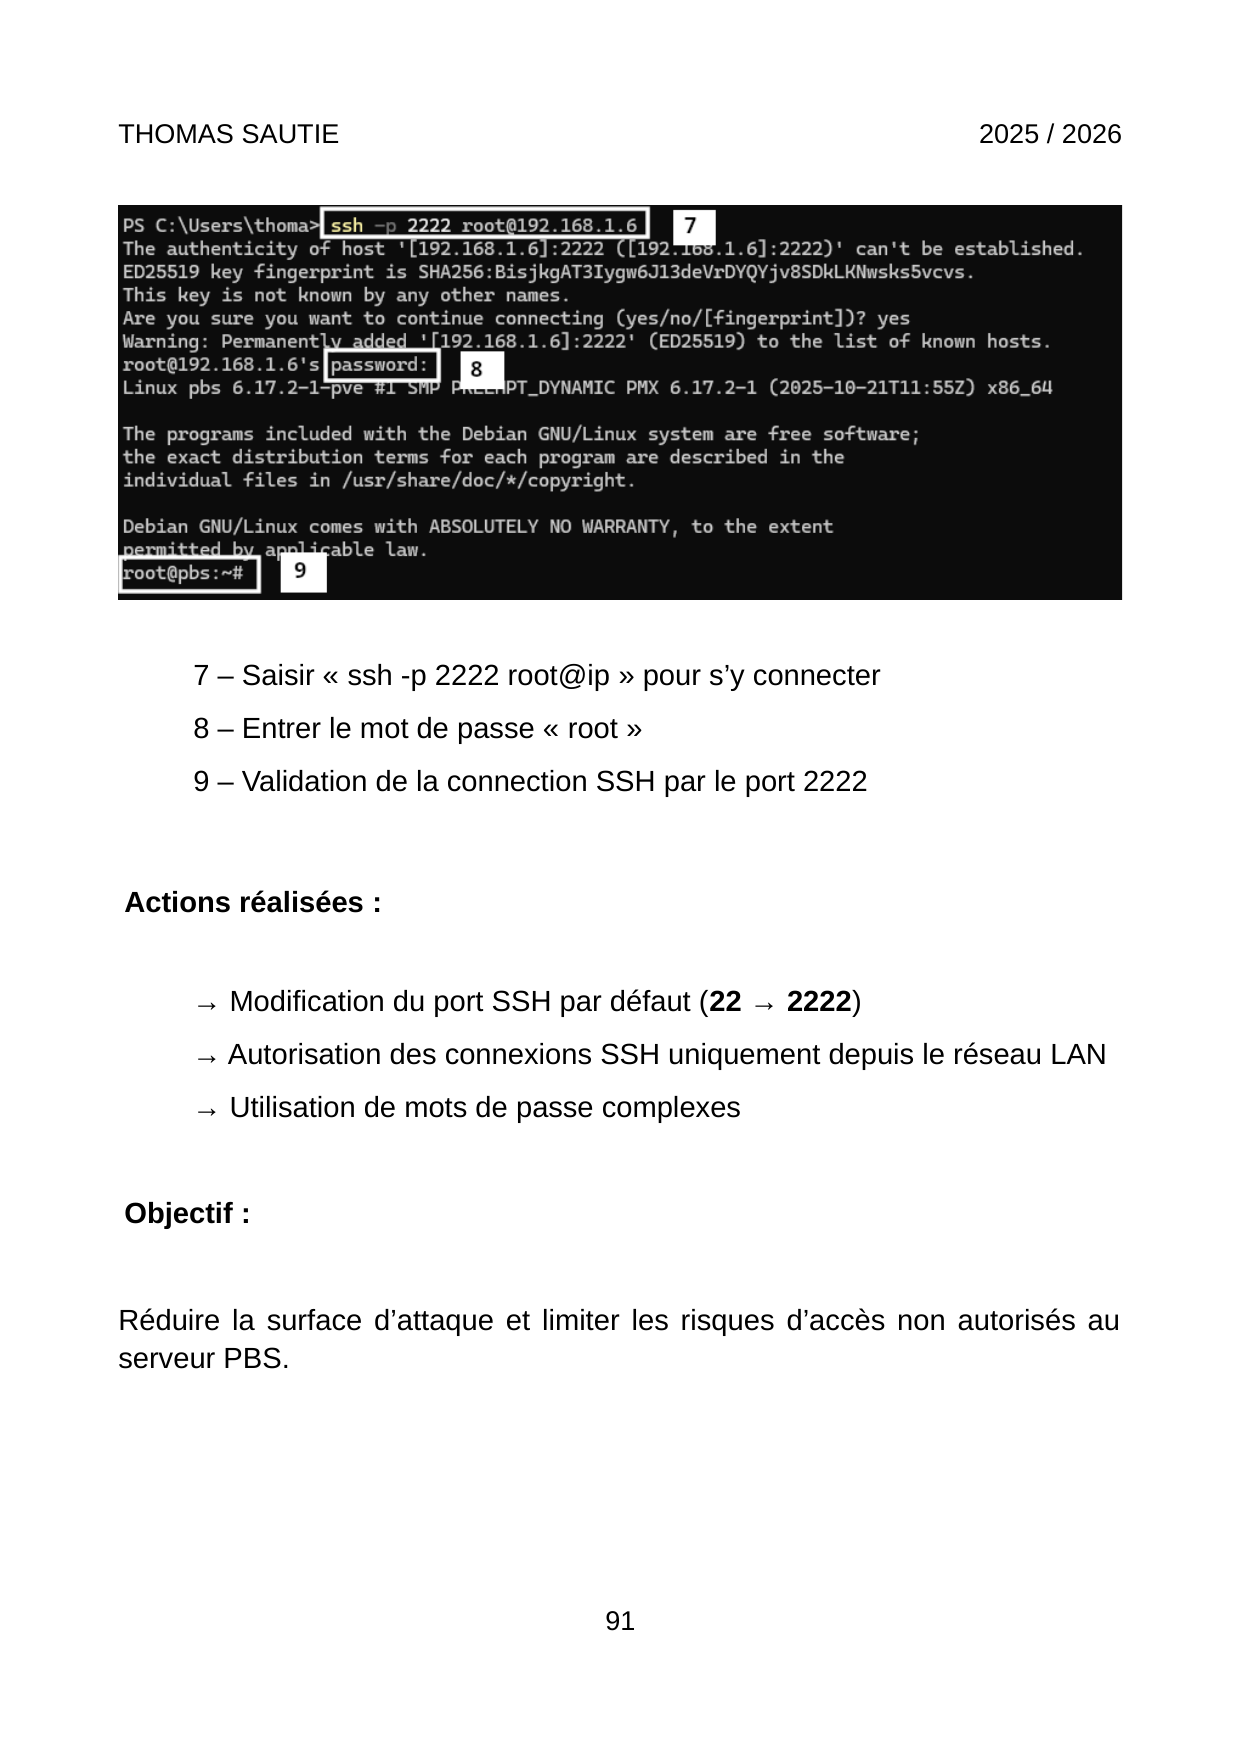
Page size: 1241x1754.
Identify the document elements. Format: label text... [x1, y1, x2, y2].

list → Modification du port SSH par défaut (22 → 2222) [162, 984, 1122, 1017]
list → Utilisation de mots de passe complexes [162, 1090, 1122, 1123]
list 7 – Saisir « ssh -p 2222 root@ip » pour s’y connecter [164, 657, 1122, 691]
list → Autorisation des connexions SSH uniquement depuis le réseau LAN [162, 1037, 1122, 1070]
list 8 – Entrer le mot de passe « root » [164, 711, 1122, 744]
picture [118, 205, 1123, 600]
list 9 – Validation de la connection SSH par le port 2222 [164, 764, 1122, 797]
subtitle Objectif : [124, 1196, 1116, 1230]
subtitle Actions réalisées : [124, 884, 1116, 918]
text Réduire la surface d’attaque et limiter les risques d’accès non autorisés au serveur PBS. [118, 1302, 1122, 1374]
